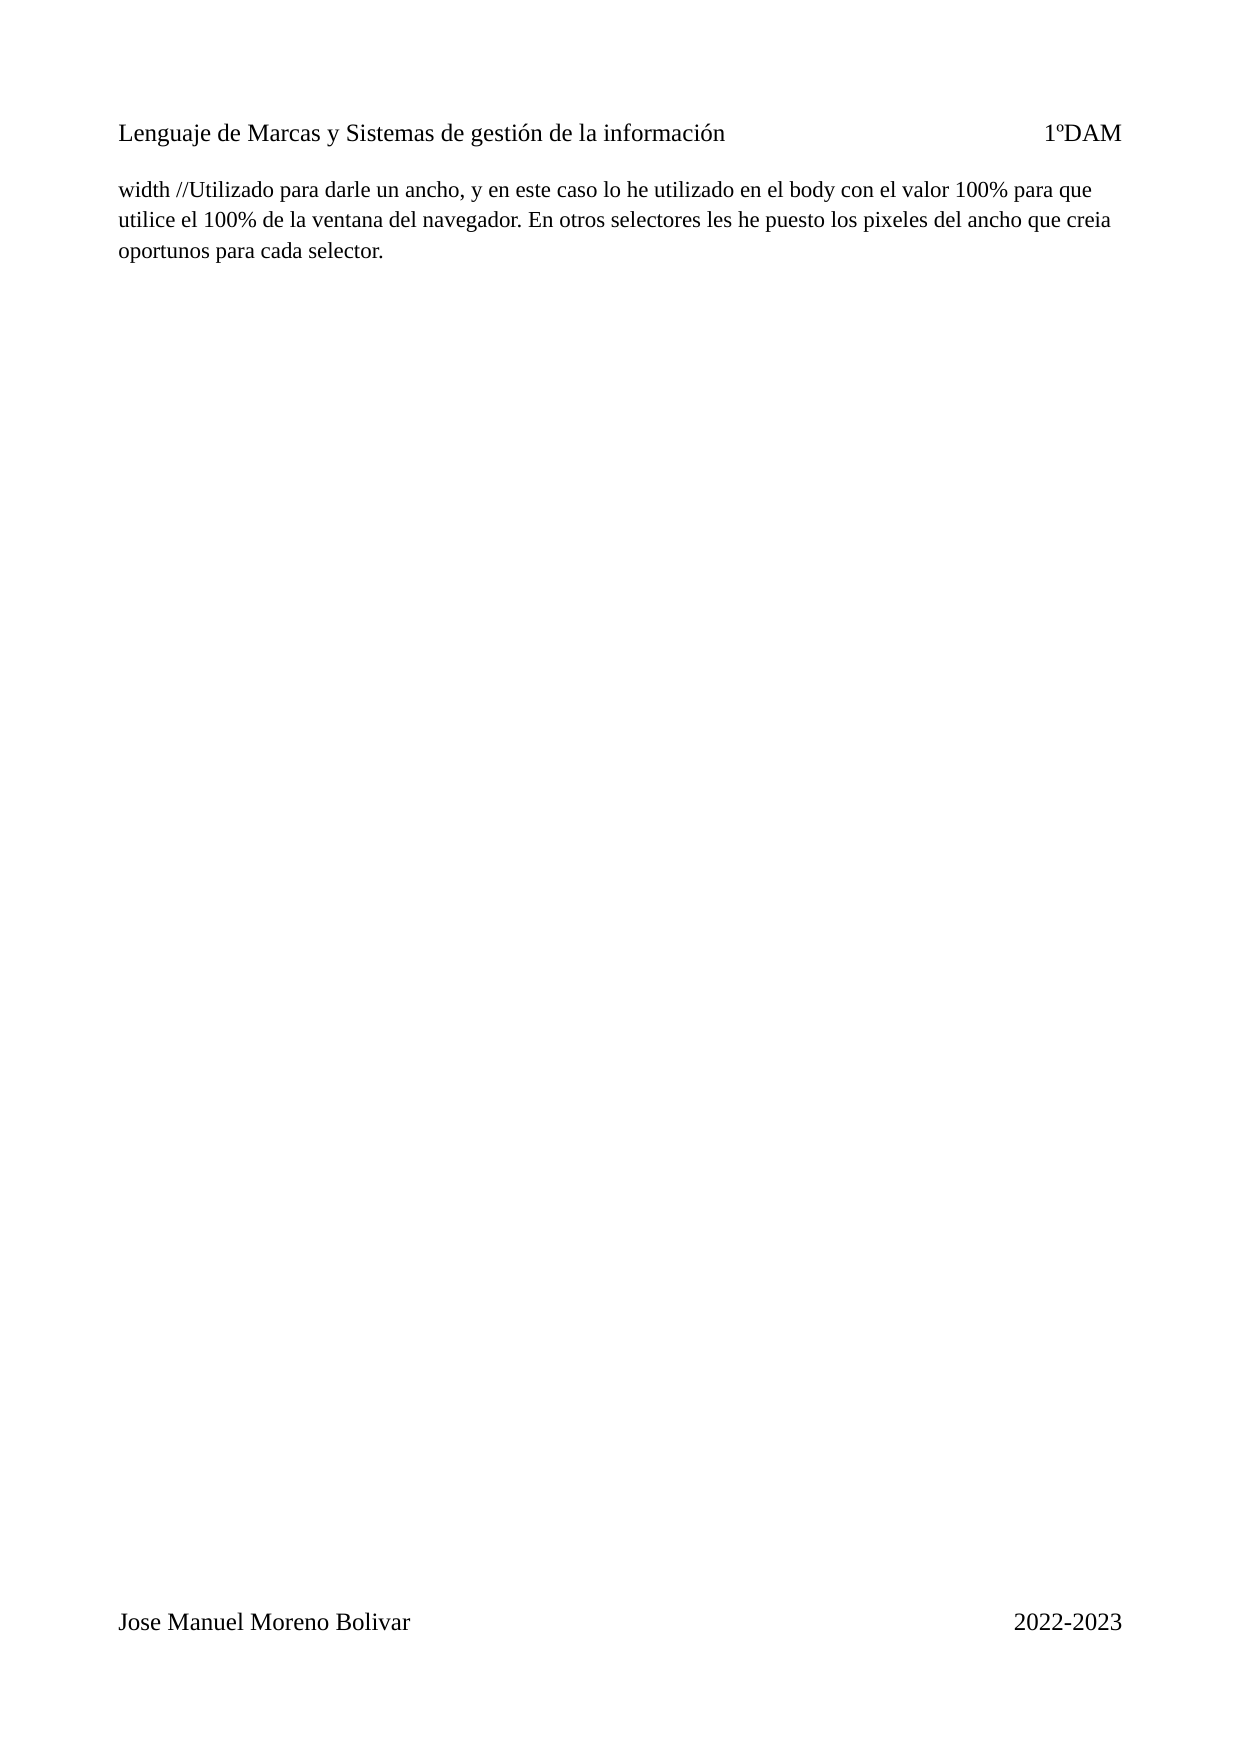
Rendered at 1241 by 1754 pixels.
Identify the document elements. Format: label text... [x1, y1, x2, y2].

text width //Utilizado para darle un ancho, y en este caso lo he utilizado en el body con el valor 100% para que utilice el 100% de la ventana del navegador. En otros selectores les he puesto los pixeles del ancho que creia oportunos para cada selector. [118, 176, 1122, 263]
